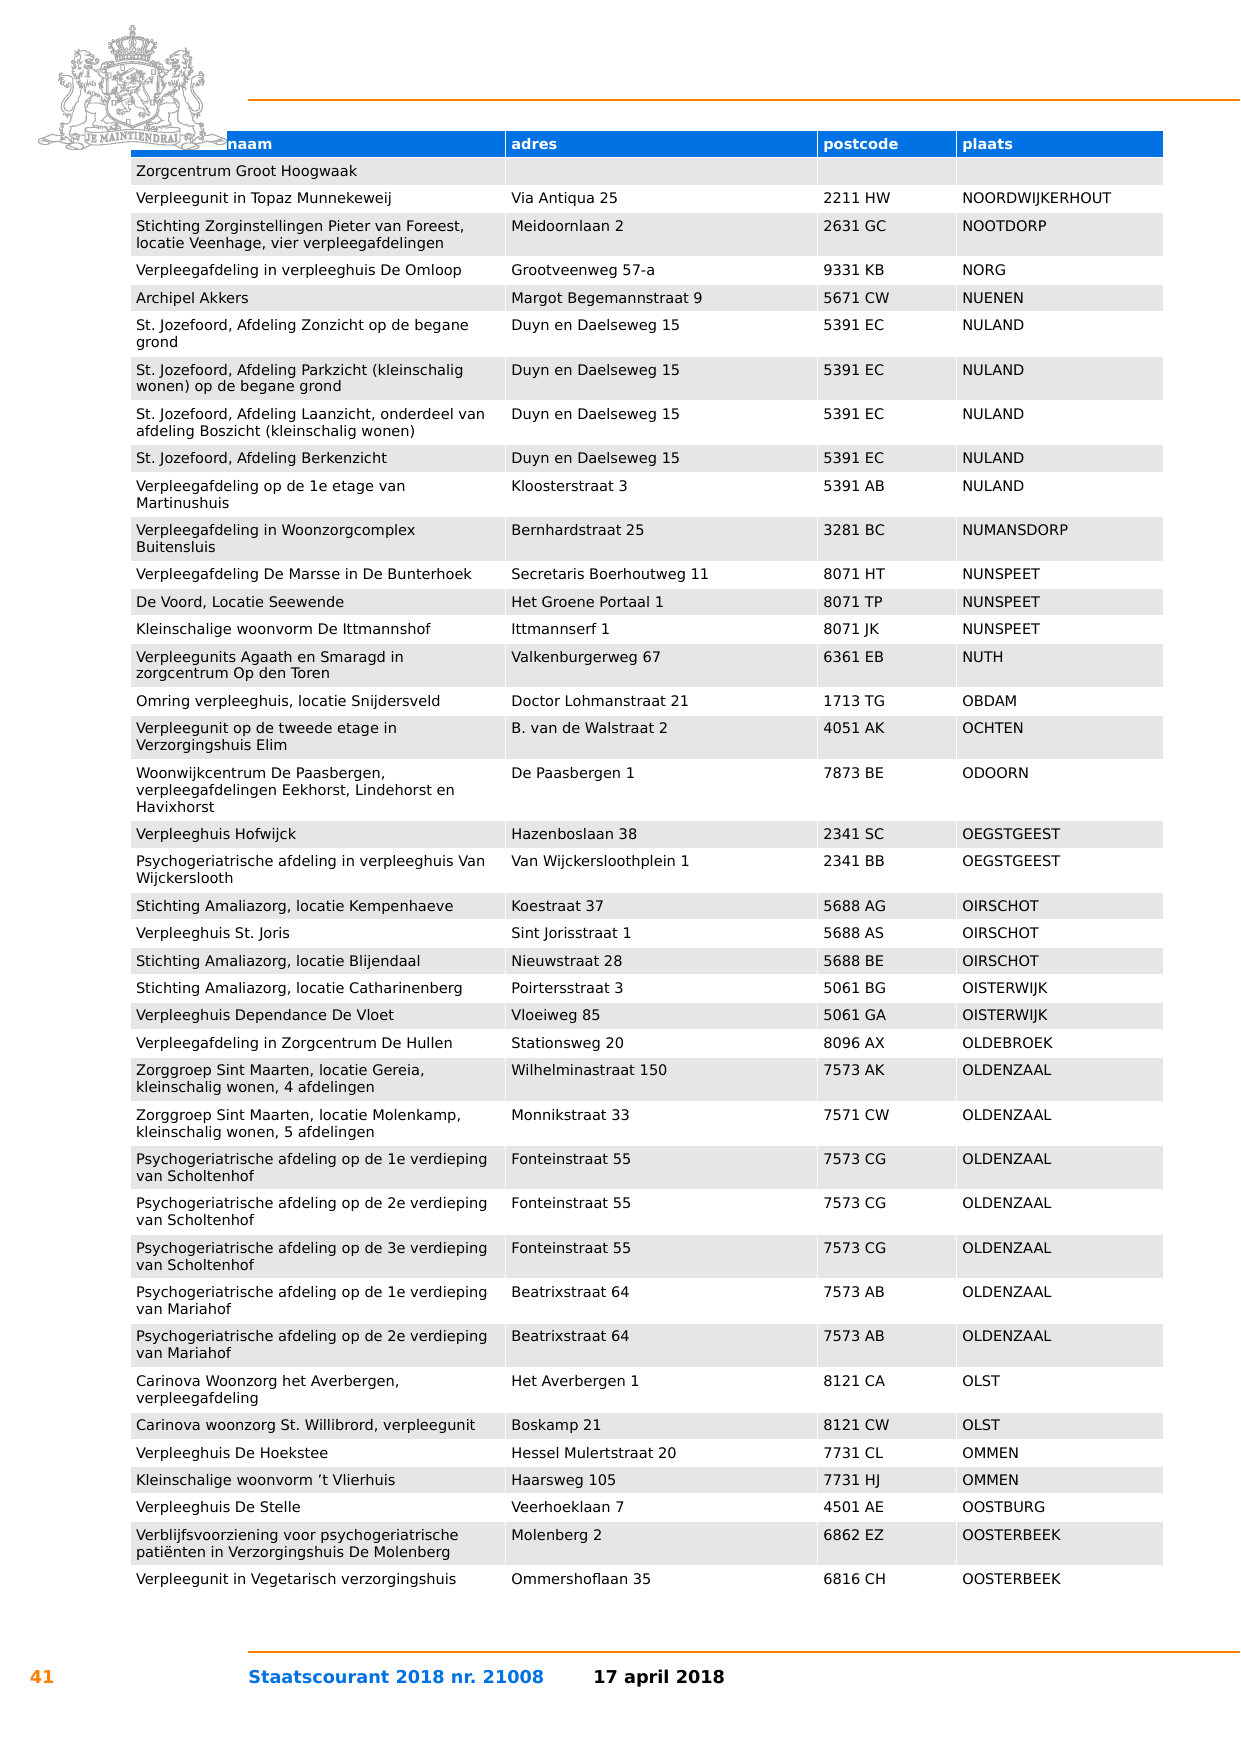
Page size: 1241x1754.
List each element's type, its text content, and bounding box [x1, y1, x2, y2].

table_cell Wilhelminastraat 150 [506, 1058, 817, 1101]
table_cell Zorgcentrum Groot Hoogwaak [131, 158, 505, 185]
table_cell OOSTERBEEK [957, 1566, 1163, 1593]
table_cell OISTERWIJK [957, 975, 1163, 1002]
table_cell Valkenburgerweg 67 [506, 644, 817, 687]
table_cell Zorggroep Sint Maarten, locatie Gereia, kleinschalig wonen, 4 afdelingen [131, 1058, 505, 1101]
table_cell 7873 BE [818, 760, 956, 820]
table_cell Haarsweg 105 [506, 1467, 817, 1493]
table_cell 2211 HW [818, 186, 956, 212]
table_cell 5391 EC [818, 312, 956, 356]
table_cell Psychogeriatrische afdeling op de 2e verdieping van Mariahof [131, 1324, 505, 1367]
table_cell 2341 SC [818, 821, 956, 848]
table_cell Margot Begemannstraat 9 [506, 285, 817, 311]
table_cell Meidoornlaan 2 [506, 213, 817, 256]
table_cell NUTH [957, 644, 1163, 687]
table_cell Duyn en Daelseweg 15 [506, 445, 817, 472]
table_cell St. Jozefoord, Afdeling Laanzicht, onderdeel van afdeling Boszicht (kleinschalig wonen) [131, 401, 505, 444]
table_cell Archipel Akkers [131, 285, 505, 311]
table_cell [957, 158, 1163, 185]
table_cell OLDENZAAL [957, 1279, 1163, 1323]
table_cell Secretaris Boerhoutweg 11 [506, 562, 817, 588]
table_cell 4051 AK [818, 716, 956, 759]
table_cell 7571 CW [818, 1102, 956, 1145]
table_cell Verpleegafdeling op de 1e etage van Martinushuis [131, 473, 505, 516]
table_cell 8071 TP [818, 589, 956, 615]
table_cell St. Jozefoord, Afdeling Berkenzicht [131, 445, 505, 472]
table_cell 8096 AX [818, 1030, 956, 1056]
table_cell Verpleegunits Agaath en Smaragd in zorgcentrum Op den Toren [131, 644, 505, 687]
table_cell 8071 JK [818, 616, 956, 643]
table_cell 8121 CW [818, 1413, 956, 1439]
table_cell Stationsweg 20 [506, 1030, 817, 1056]
table_cell 5391 EC [818, 357, 956, 400]
table_cell 7731 HJ [818, 1467, 956, 1493]
table_cell NUNSPEET [957, 562, 1163, 588]
table_cell OBDAM [957, 688, 1163, 714]
table_cell OLDENZAAL [957, 1102, 1163, 1145]
table_cell Boskamp 21 [506, 1413, 817, 1439]
table_header plaats [957, 131, 1163, 157]
table_cell Het Averbergen 1 [506, 1368, 817, 1411]
table_cell NUENEN [957, 285, 1163, 311]
table_cell Psychogeriatrische afdeling op de 2e verdieping van Scholtenhof [131, 1191, 505, 1234]
table_cell St. Jozefoord, Afdeling Parkzicht (kleinschalig wonen) op de begane grond [131, 357, 505, 400]
table_cell Psychogeriatrische afdeling op de 1e verdieping van Mariahof [131, 1279, 505, 1323]
table_cell NULAND [957, 401, 1163, 444]
table_cell NUNSPEET [957, 589, 1163, 615]
table_cell 1713 TG [818, 688, 956, 714]
table_cell 5061 GA [818, 1003, 956, 1029]
table_cell 6361 EB [818, 644, 956, 687]
table_cell OMMEN [957, 1467, 1163, 1493]
table_cell 7573 AK [818, 1058, 956, 1101]
table_cell OCHTEN [957, 716, 1163, 759]
table_cell Kleinschalige woonvorm ’t Vlierhuis [131, 1467, 505, 1493]
table_cell Zorggroep Sint Maarten, locatie Molenkamp, kleinschalig wonen, 5 afdelingen [131, 1102, 505, 1145]
table_cell Verpleeghuis De Hoekstee [131, 1440, 505, 1466]
table_cell 5061 BG [818, 975, 956, 1002]
table_cell Psychogeriatrische afdeling op de 3e verdieping van Scholtenhof [131, 1235, 505, 1278]
table_cell Beatrixstraat 64 [506, 1279, 817, 1323]
table_cell Kloosterstraat 3 [506, 473, 817, 516]
table_cell Fonteinstraat 55 [506, 1235, 817, 1278]
table_cell Verpleegafdeling in Woonzorgcomplex Buitensluis [131, 517, 505, 561]
table_header naam [131, 131, 505, 157]
table_cell 8121 CA [818, 1368, 956, 1411]
table_cell [818, 158, 956, 185]
table_cell 7573 CG [818, 1146, 956, 1189]
table_cell NULAND [957, 312, 1163, 356]
table_cell Via Antiqua 25 [506, 186, 817, 212]
table_cell OIRSCHOT [957, 893, 1163, 919]
table_cell Psychogeriatrische afdeling op de 1e verdieping van Scholtenhof [131, 1146, 505, 1189]
table_cell Verpleeghuis De Stelle [131, 1495, 505, 1521]
table_cell 6816 CH [818, 1566, 956, 1593]
table_cell 4501 AE [818, 1495, 956, 1521]
picture [38, 25, 227, 150]
table_cell Doctor Lohmanstraat 21 [506, 688, 817, 714]
table_cell OLST [957, 1368, 1163, 1411]
table_cell Verpleeghuis St. Joris [131, 920, 505, 947]
table_cell NUMANSDORP [957, 517, 1163, 561]
table_header postcode [818, 131, 956, 157]
table_cell 2341 BB [818, 849, 956, 892]
table_cell Koestraat 37 [506, 893, 817, 919]
table_cell Verpleegafdeling De Marsse in De Bunterhoek [131, 562, 505, 588]
table_cell NUNSPEET [957, 616, 1163, 643]
table_cell Monnikstraat 33 [506, 1102, 817, 1145]
table_cell OMMEN [957, 1440, 1163, 1466]
table_cell OLDENZAAL [957, 1191, 1163, 1234]
table_cell OEGSTGEEST [957, 821, 1163, 848]
table_cell 7573 CG [818, 1235, 956, 1278]
table_cell Verpleegafdeling in verpleeghuis De Omloop [131, 258, 505, 284]
table_cell OISTERWIJK [957, 1003, 1163, 1029]
table_cell NULAND [957, 357, 1163, 400]
table_cell Molenberg 2 [506, 1522, 817, 1565]
table_cell NOORDWIJKERHOUT [957, 186, 1163, 212]
table_cell 9331 KB [818, 258, 956, 284]
table_cell De Voord, Locatie Seewende [131, 589, 505, 615]
table_cell Verblijfsvoorziening voor psychogeriatrische patiënten in Verzorgingshuis De Molenberg [131, 1522, 505, 1565]
table_cell OLDEBROEK [957, 1030, 1163, 1056]
table_cell Ittmannserf 1 [506, 616, 817, 643]
table_cell Carinova Woonzorg het Averbergen, verpleegafdeling [131, 1368, 505, 1411]
table_cell 7731 CL [818, 1440, 956, 1466]
table_cell 7573 CG [818, 1191, 956, 1234]
table_cell 5391 EC [818, 445, 956, 472]
table_cell Duyn en Daelseweg 15 [506, 401, 817, 444]
table_cell Verpleegafdeling in Zorgcentrum De Hullen [131, 1030, 505, 1056]
table_cell NULAND [957, 473, 1163, 516]
table_cell Ommershoflaan 35 [506, 1566, 817, 1593]
table_cell Stichting Zorginstellingen Pieter van Foreest, locatie Veenhage, vier verpleegafdelingen [131, 213, 505, 256]
table_cell OIRSCHOT [957, 920, 1163, 947]
table_cell St. Jozefoord, Afdeling Zonzicht op de begane grond [131, 312, 505, 356]
table_cell Fonteinstraat 55 [506, 1191, 817, 1234]
table_cell 7573 AB [818, 1324, 956, 1367]
table_cell Stichting Amaliazorg, locatie Catharinenberg [131, 975, 505, 1002]
table_cell Stichting Amaliazorg, locatie Blijendaal [131, 948, 505, 974]
table_cell OEGSTGEEST [957, 849, 1163, 892]
table_cell Verpleegunit op de tweede etage in Verzorgingshuis Elim [131, 716, 505, 759]
table_cell Kleinschalige woonvorm De Ittmannshof [131, 616, 505, 643]
table_cell Verpleegunit in Vegetarisch verzorgingshuis [131, 1566, 505, 1593]
table_cell Carinova woonzorg St. Willibrord, verpleegunit [131, 1413, 505, 1439]
table_cell OLDENZAAL [957, 1235, 1163, 1278]
table_cell Veerhoeklaan 7 [506, 1495, 817, 1521]
table_cell ODOORN [957, 760, 1163, 820]
table_cell Duyn en Daelseweg 15 [506, 312, 817, 356]
table_cell 2631 GC [818, 213, 956, 256]
table_cell Woonwijkcentrum De Paasbergen, verpleegafdelingen Eekhorst, Lindehorst en Havixhorst [131, 760, 505, 820]
table_cell Sint Jorisstraat 1 [506, 920, 817, 947]
table_cell De Paasbergen 1 [506, 760, 817, 820]
table_cell NOOTDORP [957, 213, 1163, 256]
table_cell 5671 CW [818, 285, 956, 311]
table_cell Fonteinstraat 55 [506, 1146, 817, 1189]
table_cell NORG [957, 258, 1163, 284]
table_cell Beatrixstraat 64 [506, 1324, 817, 1367]
table_cell B. van de Walstraat 2 [506, 716, 817, 759]
table_cell Bernhardstraat 25 [506, 517, 817, 561]
table_cell 5391 AB [818, 473, 956, 516]
table_cell 8071 HT [818, 562, 956, 588]
table_cell Grootveenweg 57-a [506, 258, 817, 284]
table_cell Verpleeghuis Hofwijck [131, 821, 505, 848]
table_cell OOSTERBEEK [957, 1522, 1163, 1565]
table_cell Hazenboslaan 38 [506, 821, 817, 848]
table_cell [506, 158, 817, 185]
table_cell Verpleeghuis Dependance De Vloet [131, 1003, 505, 1029]
table_cell 5688 AS [818, 920, 956, 947]
table_cell Poirtersstraat 3 [506, 975, 817, 1002]
table_cell Hessel Mulertstraat 20 [506, 1440, 817, 1466]
table_cell Omring verpleeghuis, locatie Snijdersveld [131, 688, 505, 714]
table_cell Duyn en Daelseweg 15 [506, 357, 817, 400]
table_cell Stichting Amaliazorg, locatie Kempenhaeve [131, 893, 505, 919]
table_cell 6862 EZ [818, 1522, 956, 1565]
table_cell 3281 BC [818, 517, 956, 561]
table_cell Nieuwstraat 28 [506, 948, 817, 974]
table_cell Psychogeriatrische afdeling in verpleeghuis Van Wijckerslooth [131, 849, 505, 892]
table_cell OLDENZAAL [957, 1058, 1163, 1101]
table_cell OLDENZAAL [957, 1324, 1163, 1367]
table_cell 5391 EC [818, 401, 956, 444]
table_cell OLDENZAAL [957, 1146, 1163, 1189]
table_cell Vloeiweg 85 [506, 1003, 817, 1029]
table_cell OLST [957, 1413, 1163, 1439]
table_cell Verpleegunit in Topaz Munnekeweij [131, 186, 505, 212]
table_cell Het Groene Portaal 1 [506, 589, 817, 615]
table_cell 5688 BE [818, 948, 956, 974]
table_cell NULAND [957, 445, 1163, 472]
table_cell Van Wijckersloothplein 1 [506, 849, 817, 892]
table_cell OIRSCHOT [957, 948, 1163, 974]
table_cell 5688 AG [818, 893, 956, 919]
table_cell 7573 AB [818, 1279, 956, 1323]
table_header adres [506, 131, 817, 157]
table_cell OOSTBURG [957, 1495, 1163, 1521]
